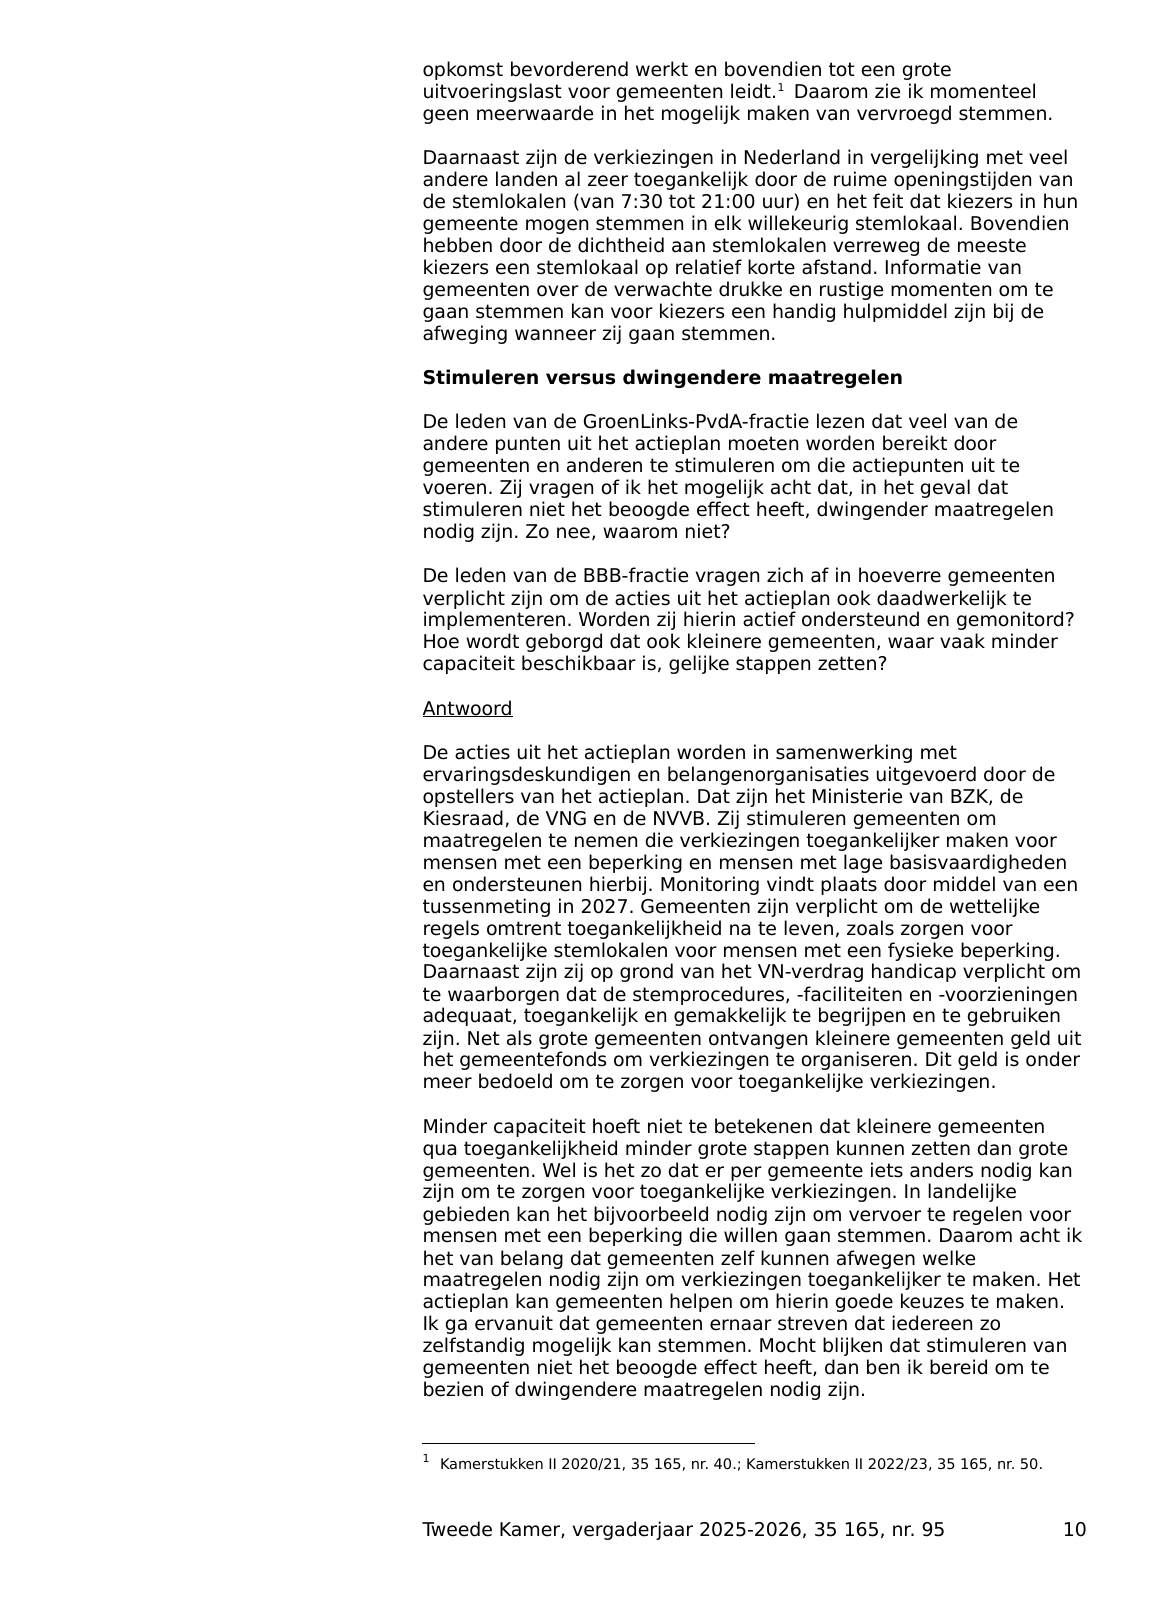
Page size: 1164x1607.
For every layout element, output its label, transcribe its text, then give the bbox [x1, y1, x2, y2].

text De leden van de BBB-fractie vragen zich af in hoeverre gemeenten verplicht zijn om de acties uit het actieplan ook daadwerkelijk te implementeren. Worden zij hierin actief ondersteund en gemonitord? Hoe wordt geborgd dat ook kleinere gemeenten, waar vaak minder capaciteit beschikbaar is, gelijke stappen zetten? [422, 565, 1087, 675]
text Kamerstukken II 2020/21, 35 165, nr. 40.; Kamerstukken II 2022/23, 35 165, nr. 50. [422, 1452, 1087, 1474]
text Minder capaciteit hoeft niet te betekenen dat kleinere gemeenten qua toegankelijkheid minder grote stappen kunnen zetten dan grote gemeenten. Wel is het zo dat er per gemeente iets anders nodig kan zijn om te zorgen voor toegankelijke verkiezingen. In landelijke gebieden kan het bijvoorbeeld nodig zijn om vervoer te regelen voor mensen met een beperking die willen gaan stemmen. Daarom acht ik het van belang dat gemeenten zelf kunnen afwegen welke maatregelen nodig zijn om verkiezingen toegankelijker te maken. Het actieplan kan gemeenten helpen om hierin goede keuzes te maken. Ik ga ervanuit dat gemeenten ernaar streven dat iedereen zo zelfstandig mogelijk kan stemmen. Mocht blijken dat stimuleren van gemeenten niet het beoogde effect heeft, dan ben ik bereid om te bezien of dwingendere maatregelen nodig zijn. [422, 1116, 1087, 1401]
text opkomst bevorderend werkt en bovendien tot een grote uitvoeringslast voor gemeenten leidt. Daarom zie ik momenteel geen meerwaarde in het mogelijk maken van vervroegd stemmen. [422, 59, 1087, 125]
text De acties uit het actieplan worden in samenwerking met ervaringsdeskundigen en belangenorganisaties uitgevoerd door de opstellers van het actieplan. Dat zijn het Ministerie van BZK, de Kiesraad, de VNG en de NVVB. Zij stimuleren gemeenten om maatregelen te nemen die verkiezingen toegankelijker maken voor mensen met een beperking en mensen met lage basisvaardigheden en ondersteunen hierbij. Monitoring vindt plaats door middel van een tussenmeting in 2027. Gemeenten zijn verplicht om de wettelijke regels omtrent toegankelijkheid na te leven, zoals zorgen voor toegankelijke stemlokalen voor mensen met een fysieke beperking. Daarnaast zijn zij op grond van het VN-verdrag handicap verplicht om te waarborgen dat de stemprocedures, -faciliteiten en -voorzieningen adequaat, toegankelijk en gemakkelijk te begrijpen en te gebruiken zijn. Net als grote gemeenten ontvangen kleinere gemeenten geld uit het gemeentefonds om verkiezingen te organiseren. Dit geld is onder meer bedoeld om te zorgen voor toegankelijke verkiezingen. [422, 742, 1087, 1093]
text De leden van de GroenLinks-PvdA-fractie lezen dat veel van de andere punten uit het actieplan moeten worden bereikt door gemeenten en anderen te stimuleren om die actiepunten uit te voeren. Zij vragen of ik het mogelijk acht dat, in het geval dat stimuleren niet het beoogde effect heeft, dwingender maatregelen nodig zijn. Zo nee, waarom niet? [422, 411, 1087, 543]
subtitle Antwoord [422, 697, 1087, 719]
subtitle Stimuleren versus dwingendere maatregelen [422, 367, 1087, 389]
text Daarnaast zijn de verkiezingen in Nederland in vergelijking met veel andere landen al zeer toegankelijk door de ruime openingstijden van de stemlokalen (van 7:30 tot 21:00 uur) en het feit dat kiezers in hun gemeente mogen stemmen in elk willekeurig stemlokaal. Bovendien hebben door de dichtheid aan stemlokalen verreweg de meeste kiezers een stemlokaal op relatief korte afstand. Informatie van gemeenten over de verwachte drukke en rustige momenten om te gaan stemmen kan voor kiezers een handig hulpmiddel zijn bij de afweging wanneer zij gaan stemmen. [422, 147, 1087, 345]
